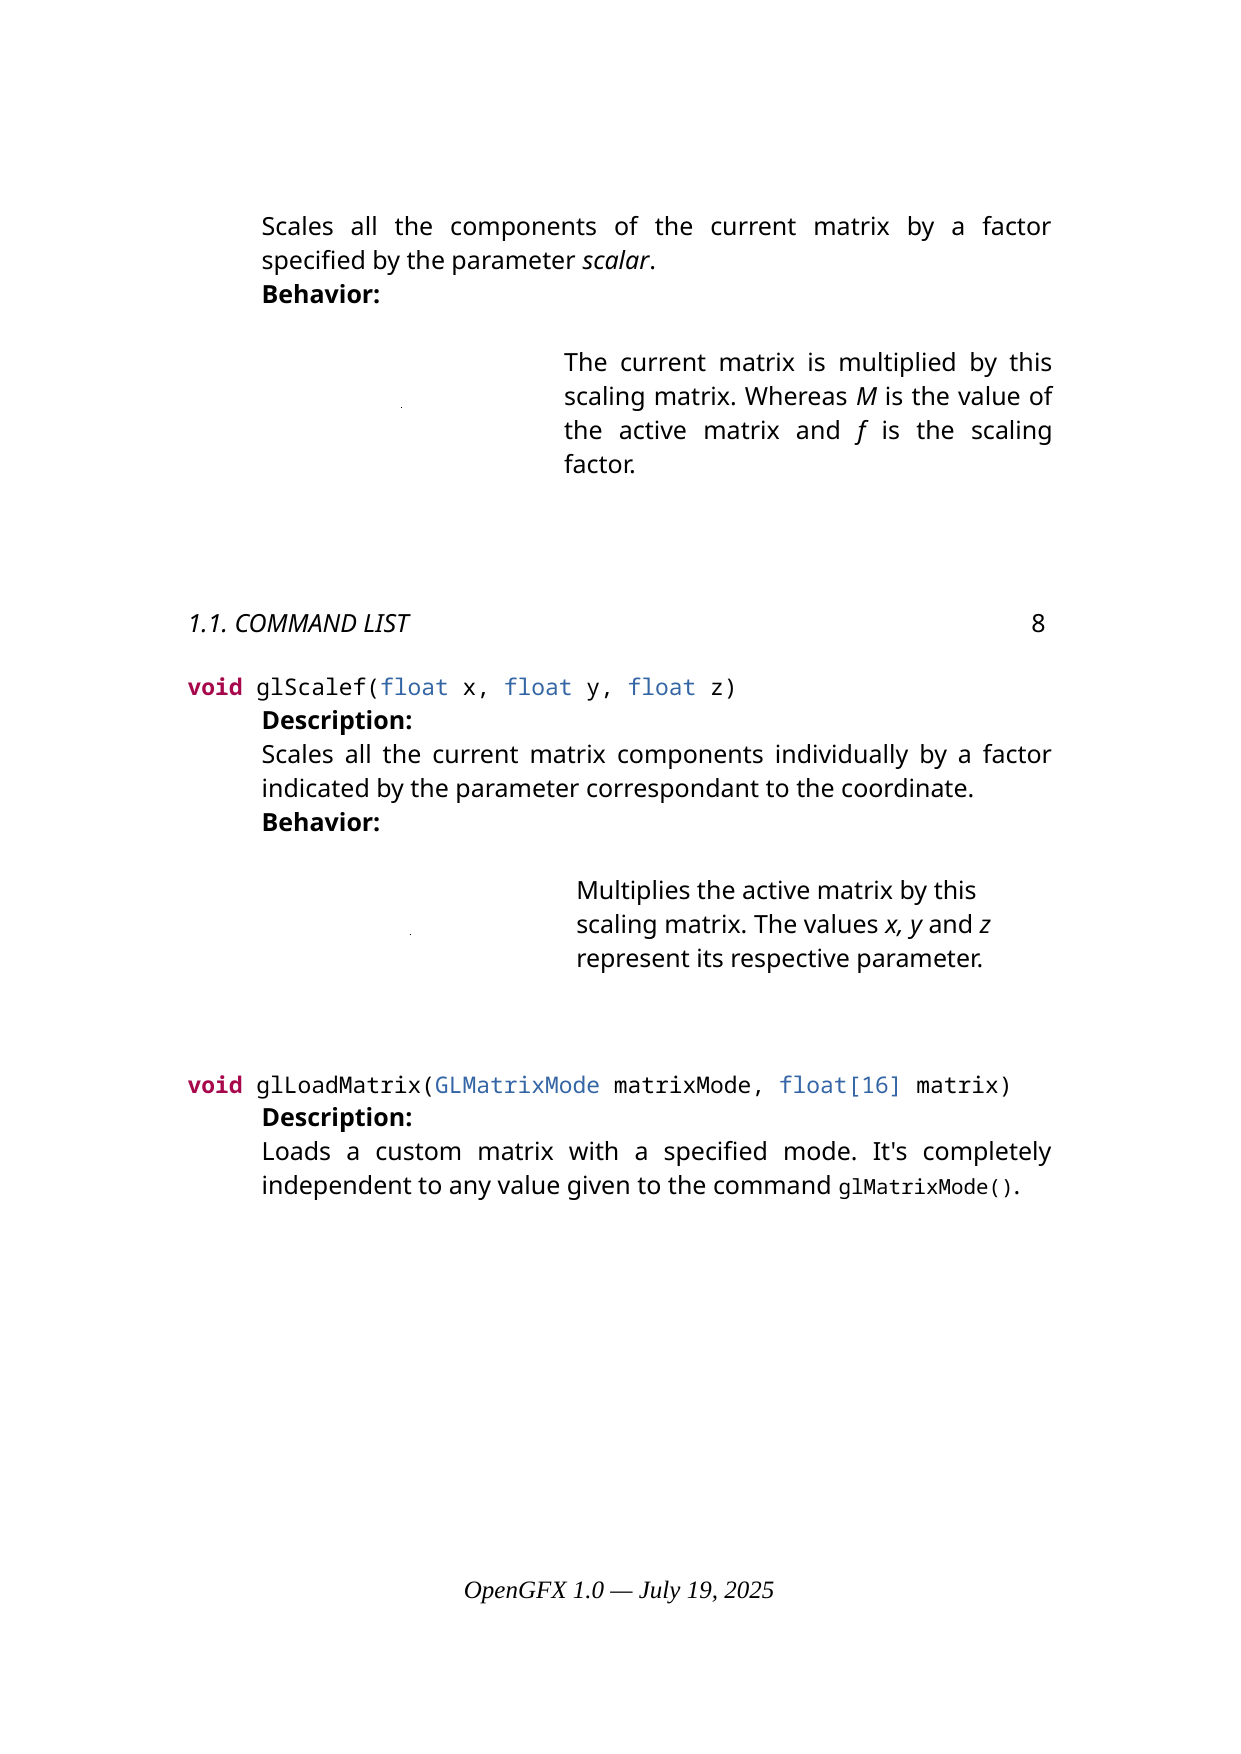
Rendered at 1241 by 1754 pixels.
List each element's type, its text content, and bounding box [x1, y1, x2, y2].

text Description: [261, 1100, 1053, 1134]
text Description: [261, 702, 1053, 736]
text void glLoadMatrix(GLMatrixMode matrixMode, float[16] matrix) [187, 1068, 1053, 1100]
text Scales all the components of the current matrix by a factor specified by the parameter scalar. [261, 208, 1053, 276]
text Loads a custom matrix with a specified mode. It's completely independent to any value given to the command glMatrixMode(). [261, 1134, 1053, 1202]
text Behavior: [261, 276, 1053, 310]
text 1.1. COMMAND LIST 8 [187, 606, 1053, 640]
text Scales all the current matrix components individually by a factor indicated by the parameter correspondant to the coordinate. [261, 736, 1053, 804]
text Behavior: [261, 804, 1053, 838]
text The current matrix is multiplied by this scaling matrix. Whereas M is the value of the active matrix and f is the scaling factor. [216, 344, 1053, 481]
text void glScalef(float x, float y, float z) [187, 671, 1053, 702]
text Multiplies the active matrix by this scaling matrix. The values x, y and z represent its respective parameter. [216, 873, 1053, 975]
